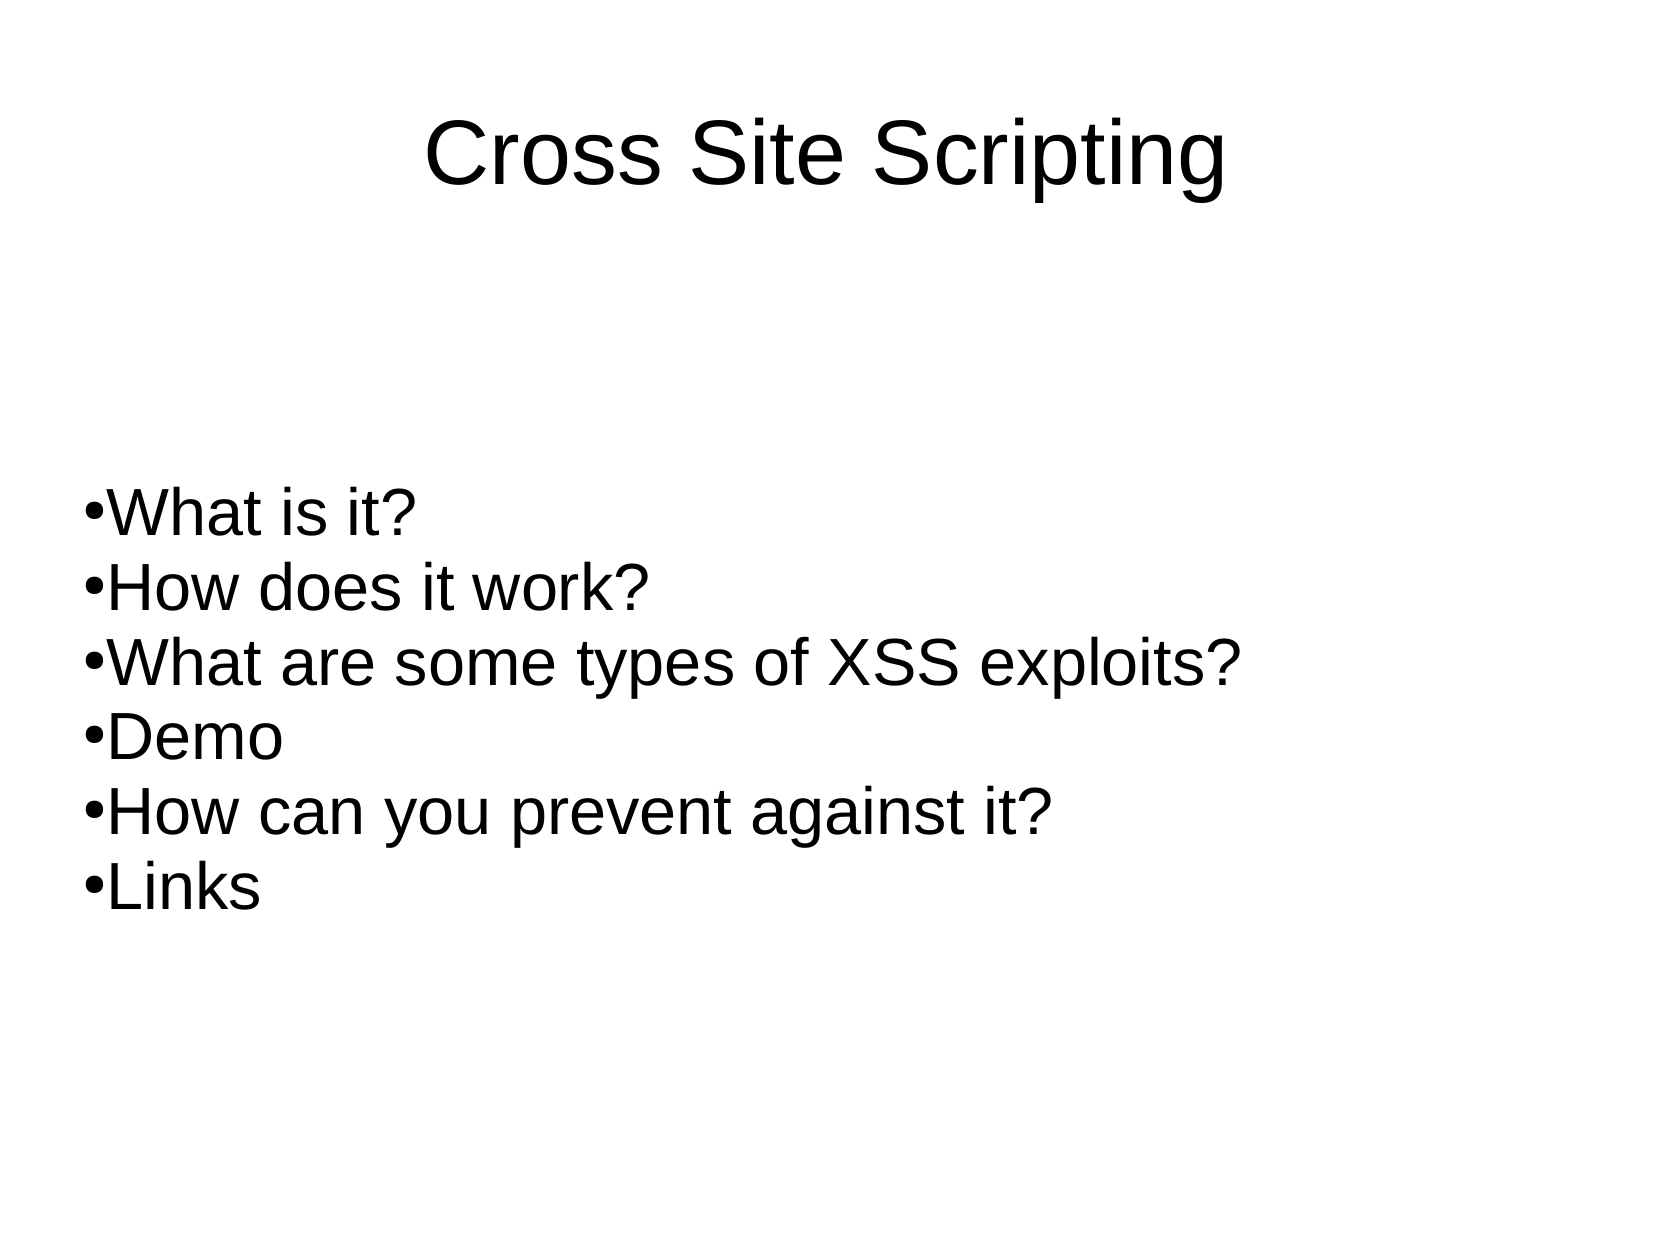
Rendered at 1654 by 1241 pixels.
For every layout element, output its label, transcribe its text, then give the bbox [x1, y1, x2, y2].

subtitle What is it? How does it work? What are some types of XSS exploits? Demo How can you prevent against it? Links [82, 290, 1571, 1109]
title Cross Site Scripting [82, 49, 1571, 257]
